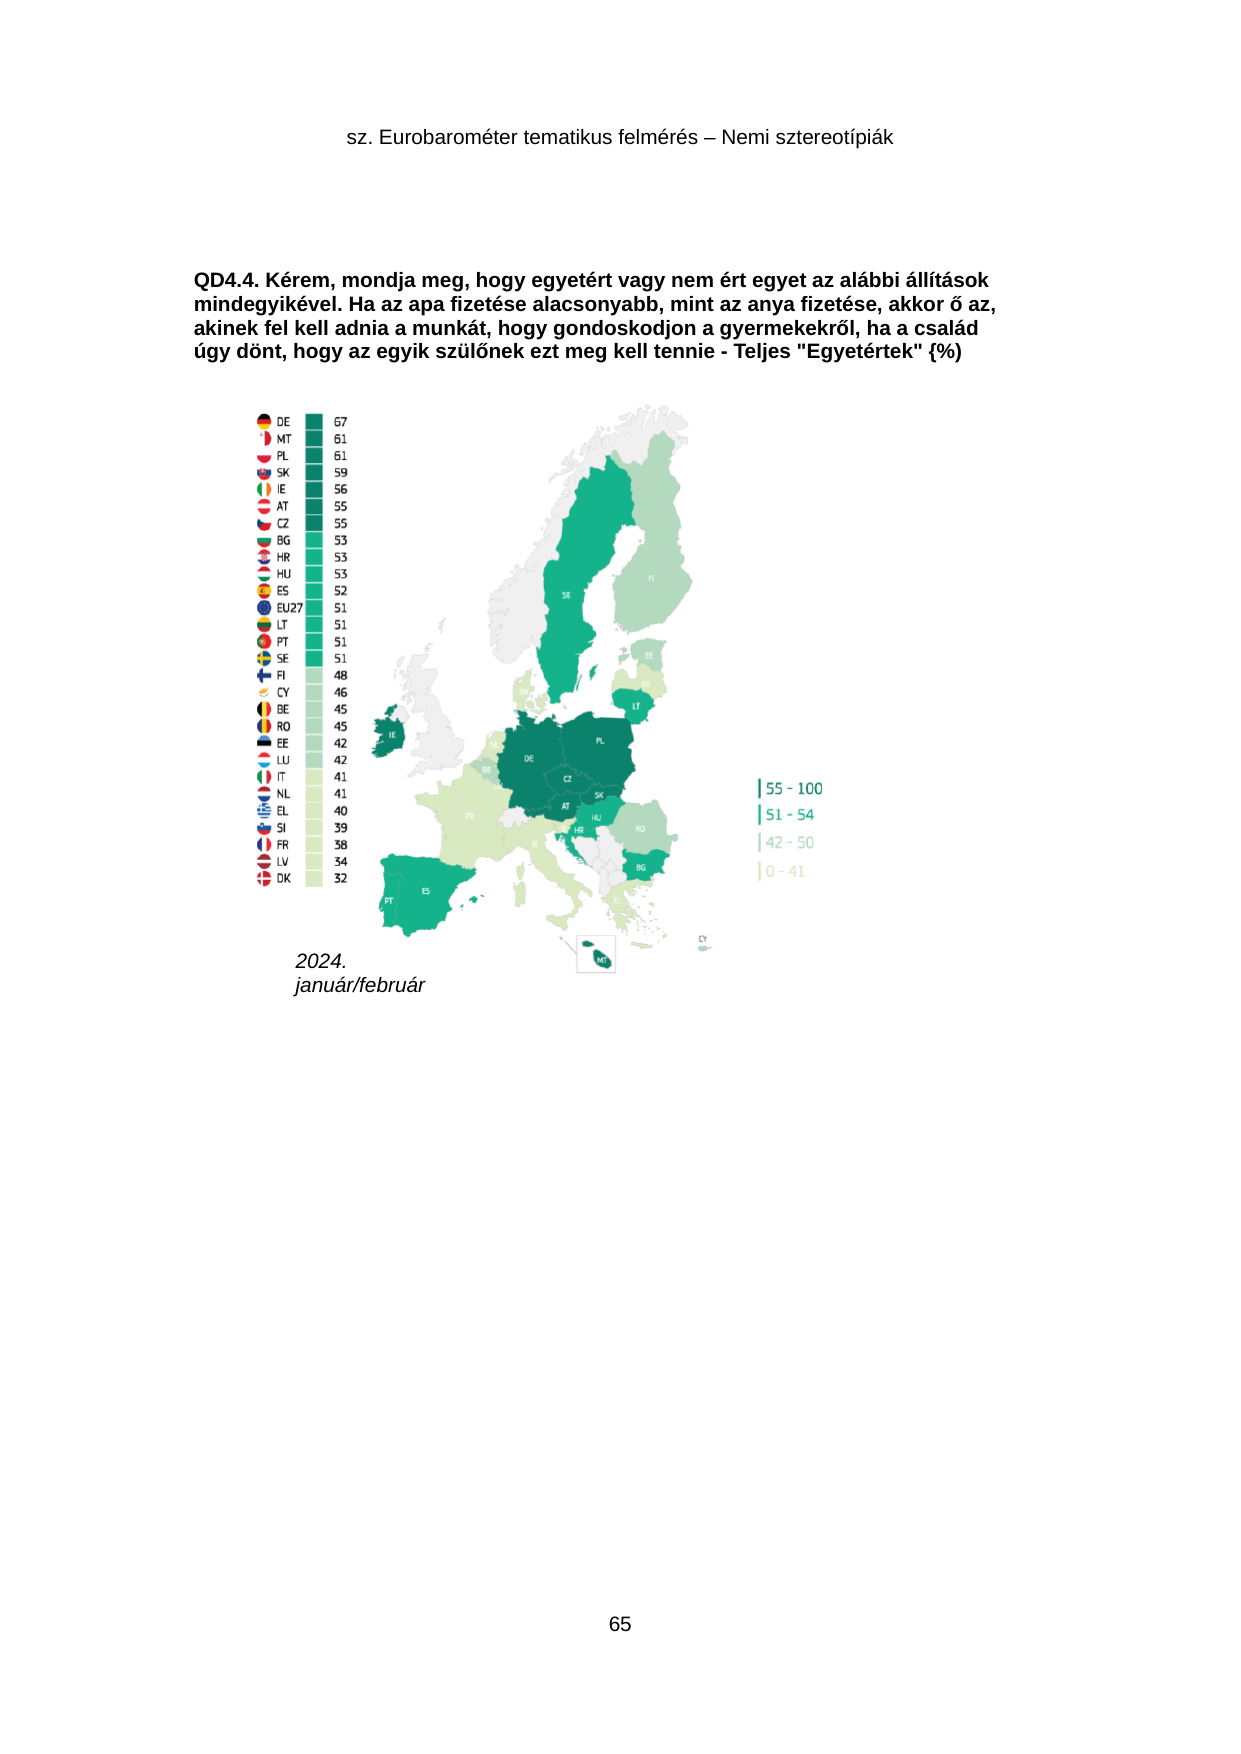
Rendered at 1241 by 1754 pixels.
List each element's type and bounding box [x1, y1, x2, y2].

picture [243, 398, 835, 974]
